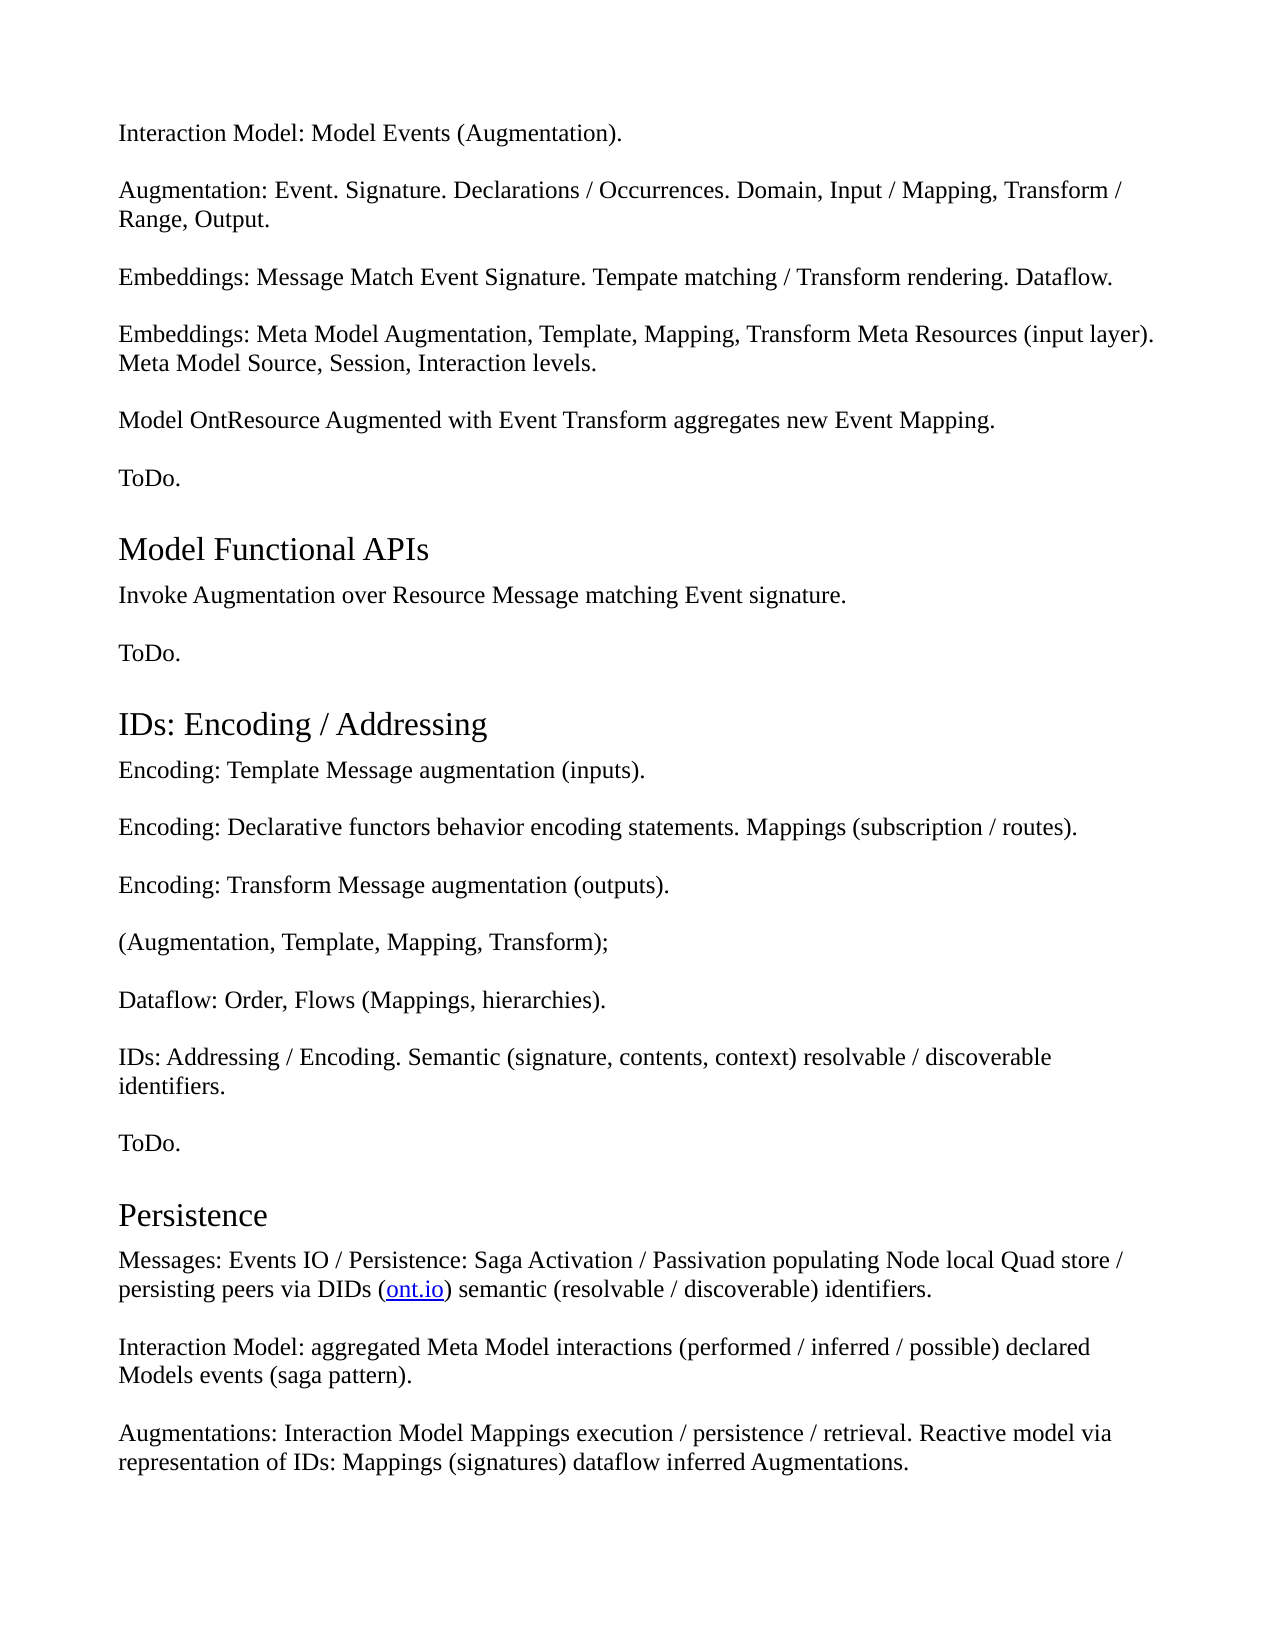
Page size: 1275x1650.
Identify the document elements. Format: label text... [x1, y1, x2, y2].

text Interaction Model: aggregated Meta Model interactions (performed / inferred / possible) declared Models events (saga pattern). [118, 1332, 1157, 1389]
text Encoding: Template Message augmentation (inputs). [118, 755, 1157, 783]
text Messages: Events IO / Persistence: Saga Activation / Passivation populating Node local Quad store / persisting peers via DIDs (ont.io) semantic (resolvable / discoverable) identifiers. [118, 1246, 1157, 1303]
text Interaction Model: Model Events (Augmentation). [118, 118, 1157, 147]
text Encoding: Declarative functors behavior encoding statements. Mappings (subscription / routes). [118, 812, 1157, 841]
text Encoding: Transform Message augmentation (outputs). [118, 870, 1157, 898]
text IDs: Addressing / Encoding. Semantic (signature, contents, context) resolvable / discoverable identifiers. [118, 1042, 1157, 1100]
text Augmentation: Event. Signature. Declarations / Occurrences. Domain, Input / Mapping, Transform / Range, Output. [118, 176, 1157, 233]
text ToDo. [118, 638, 1157, 666]
subtitle IDs: Encoding / Addressing [118, 704, 1157, 742]
subtitle Persistence [118, 1195, 1157, 1233]
text ToDo. [118, 463, 1157, 492]
text Embeddings: Meta Model Augmentation, Template, Mapping, Transform Meta Resources (input layer). Meta Model Source, Session, Interaction levels. [118, 319, 1157, 377]
text Invoke Augmentation over Resource Message matching Event signature. [118, 580, 1157, 609]
text ToDo. [118, 1128, 1157, 1157]
text Model OntResource Augmented with Event Transform aggregates new Event Mapping. [118, 406, 1157, 434]
text Dataflow: Order, Flows (Mappings, hierarchies). [118, 985, 1157, 1013]
text Embeddings: Message Match Event Signature. Tempate matching / Transform rendering. Dataflow. [118, 262, 1157, 291]
text (Augmentation, Template, Mapping, Transform); [118, 927, 1157, 956]
subtitle Model Functional APIs [118, 529, 1157, 568]
text Augmentations: Interaction Model Mappings execution / persistence / retrieval. Reactive model via representation of IDs: Mappings (signatures) dataflow inferred Augmentations. [118, 1418, 1157, 1476]
